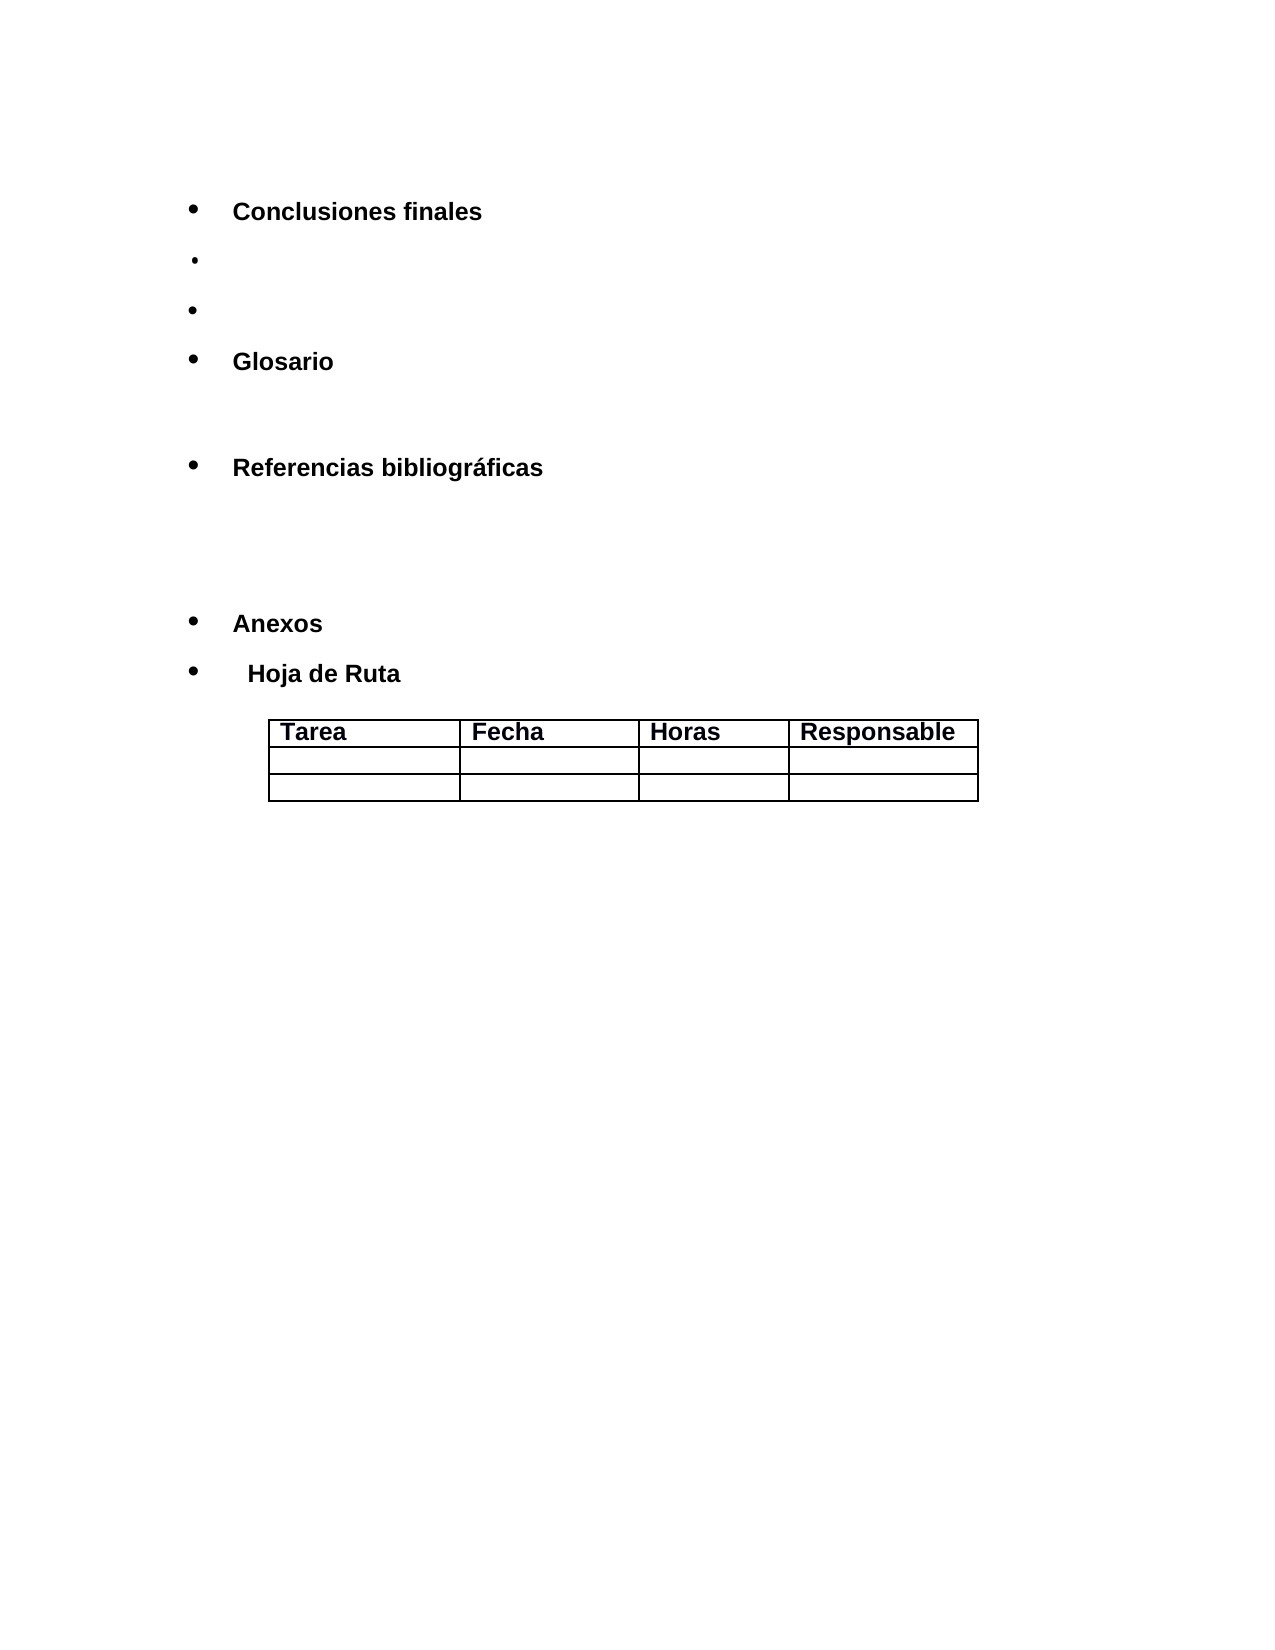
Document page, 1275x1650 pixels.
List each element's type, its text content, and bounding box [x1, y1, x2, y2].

list Glosario [187, 350, 1087, 375]
table_header Horas [640, 721, 788, 746]
list Conclusiones finales [187, 200, 1087, 225]
table_cell [640, 748, 788, 773]
list Hoja de Ruta [187, 662, 1087, 687]
table_cell [461, 775, 638, 800]
table_cell [790, 775, 977, 800]
list Referencias bibliográficas [187, 456, 1087, 481]
table_header Tarea [270, 721, 459, 746]
list Anexos [187, 612, 1087, 637]
table_cell [270, 748, 459, 773]
table_cell [461, 748, 638, 773]
table_header Responsable [790, 721, 977, 746]
table_header Fecha [461, 721, 638, 746]
table_cell [270, 775, 459, 800]
table_cell [640, 775, 788, 800]
table_cell [790, 748, 977, 773]
